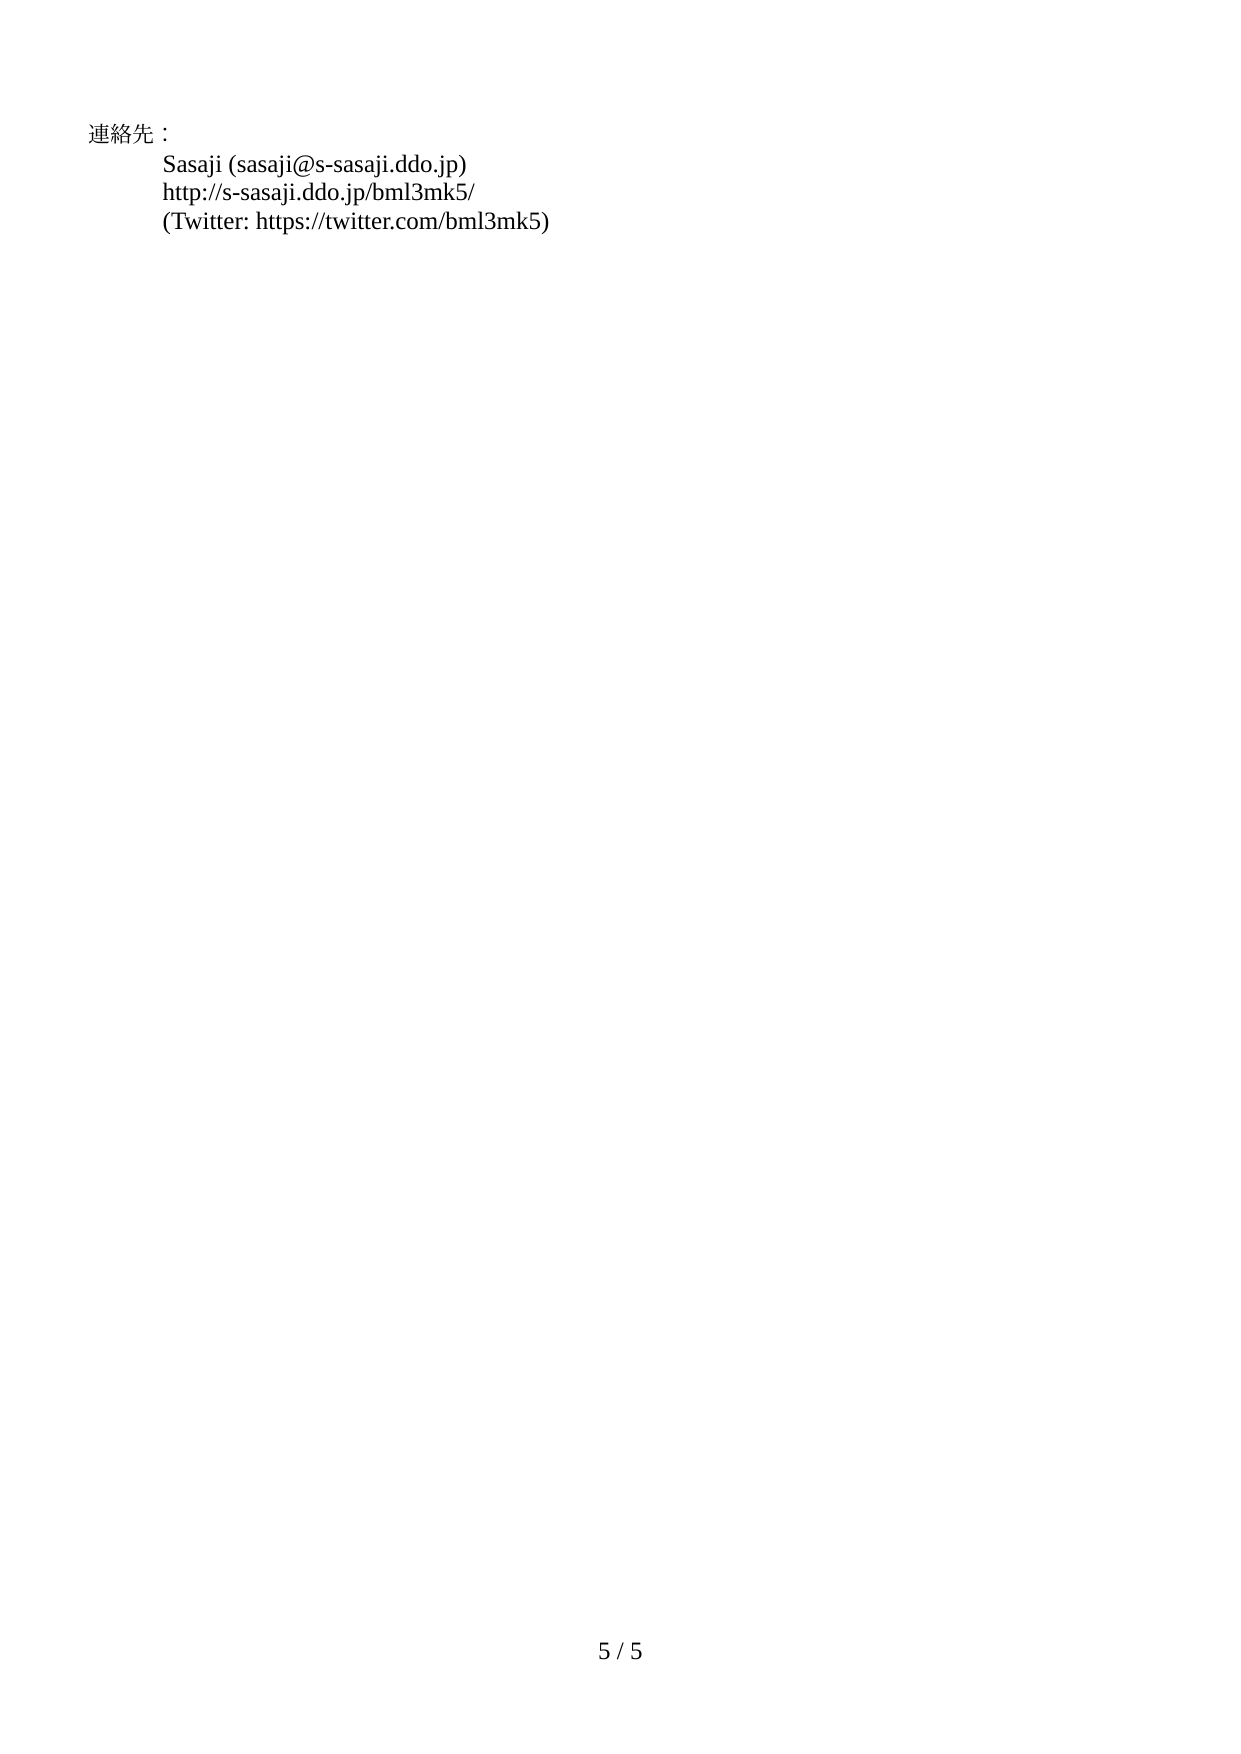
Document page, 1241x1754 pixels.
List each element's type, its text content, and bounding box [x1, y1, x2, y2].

text (Twitter: https://twitter.com/bml3mk5) [162, 206, 1152, 235]
text http://s-sasaji.ddo.jp/bml3mk5/ [162, 177, 1152, 206]
text 連絡先： [88, 117, 1152, 149]
text Sasaji (sasaji@s-sasaji.ddo.jp) [162, 149, 1152, 177]
